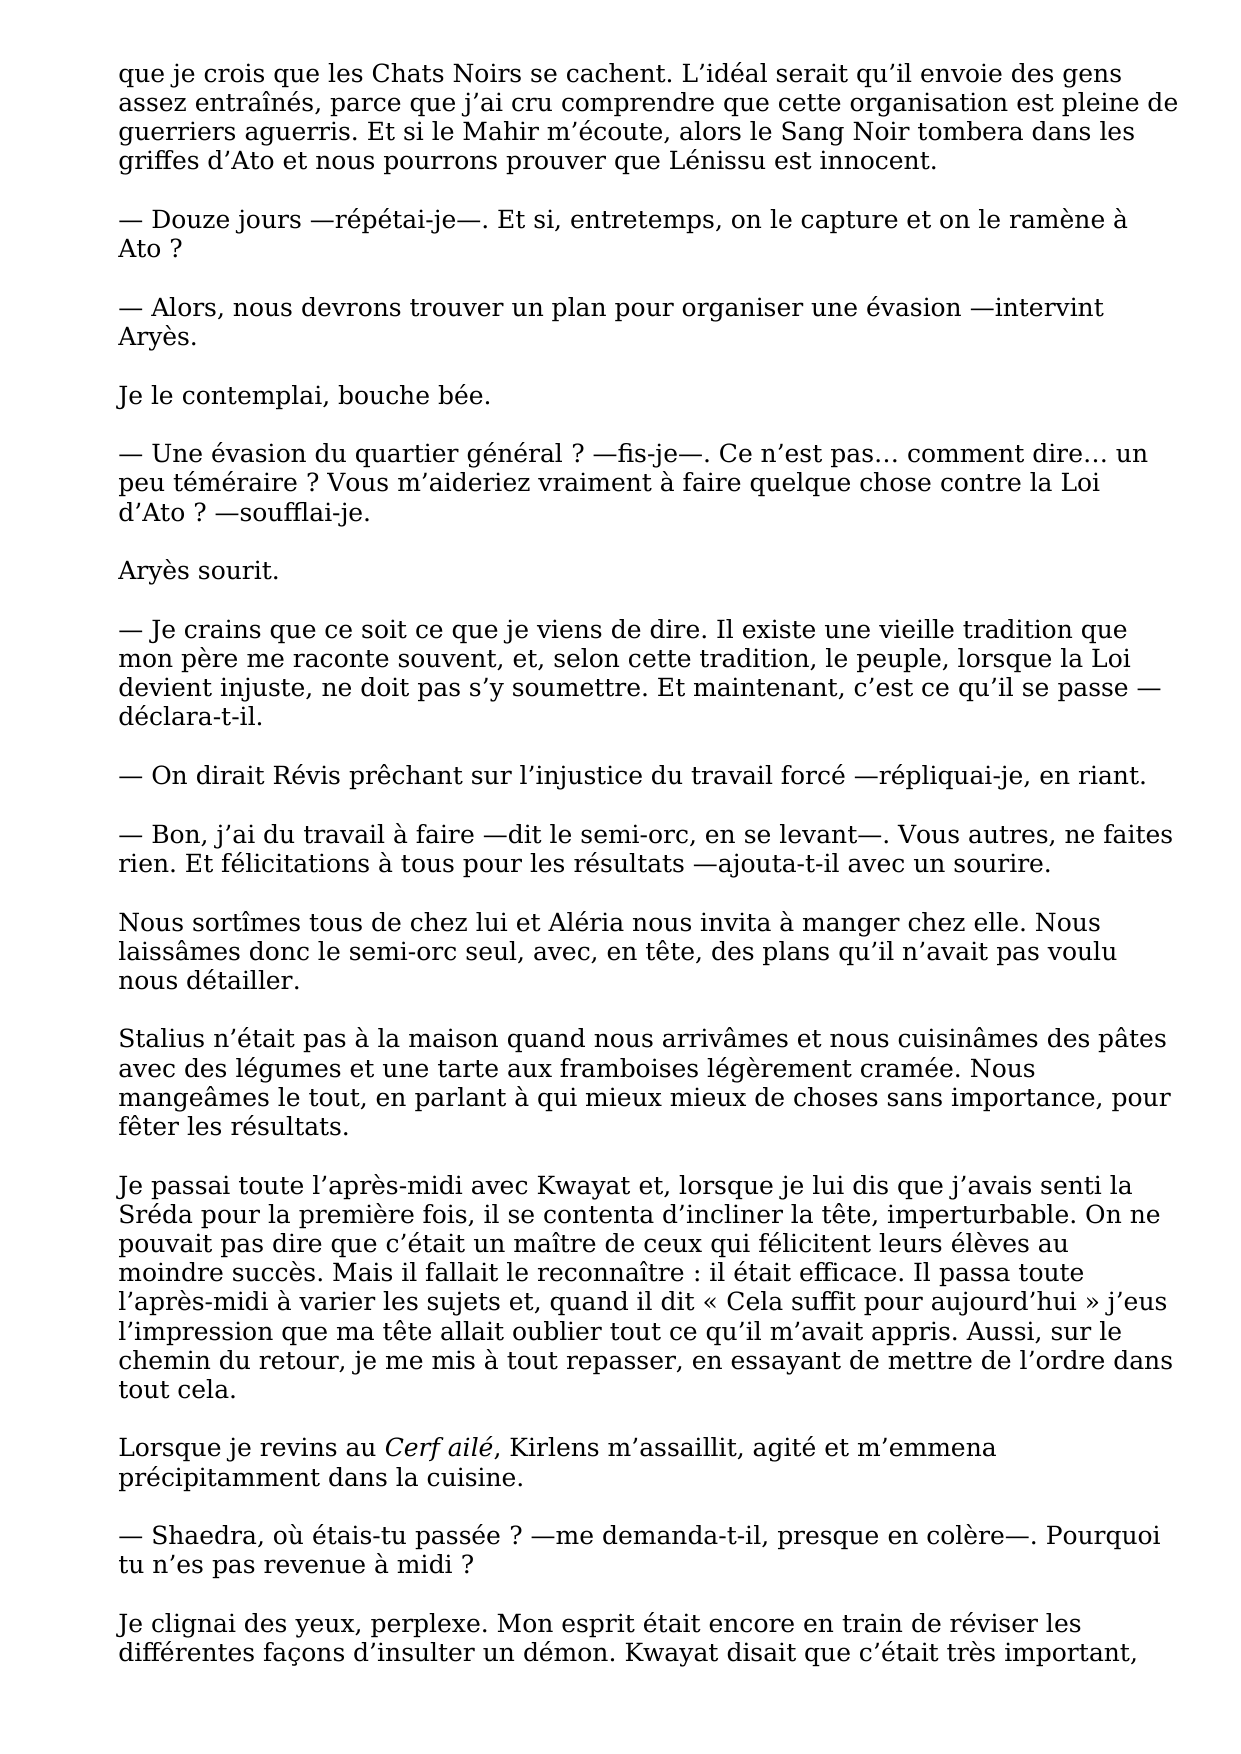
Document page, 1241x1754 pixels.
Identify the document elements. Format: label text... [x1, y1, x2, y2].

text Je clignai des yeux, perplexe. Mon esprit était encore en train de réviser les différentes façons d’insulter un démon. Kwayat disait que c’était très important, [118, 1609, 1181, 1668]
text — Bon, j’ai du travail à faire —dit le semi-orc, en se levant—. Vous autres, ne faites rien. Et félicitations à tous pour les résultats —ajouta-t-il avec un sourire. [118, 820, 1181, 878]
text Aryès sourit. [118, 556, 1181, 586]
text — Je crains que ce soit ce que je viens de dire. Il existe une vieille tradition que mon père me raconte souvent, et, selon cette tradition, le peuple, lorsque la Loi devient injuste, ne doit pas s’y soumettre. Et maintenant, c’est ce qu’il se passe —déclara-t-il. [118, 615, 1181, 732]
text Stalius n’était pas à la maison quand nous arrivâmes et nous cuisinâmes des pâtes avec des légumes et une tarte aux framboises légèrement cramée. Nous mangeâmes le tout, en parlant à qui mieux mieux de choses sans importance, pour fêter les résultats. [118, 1025, 1181, 1141]
text Nous sortîmes tous de chez lui et Aléria nous invita à manger chez elle. Nous laissâmes donc le semi-orc seul, avec, en tête, des plans qu’il n’avait pas voulu nous détailler. [118, 908, 1181, 995]
text — On dirait Révis prêchant sur l’injustice du travail forcé —répliquai-je, en riant. [118, 761, 1181, 790]
text Je passai toute l’après-midi avec Kwayat et, lorsque je lui dis que j’avais senti la Sréda pour la première fois, il se contenta d’incliner la tête, imperturbable. On ne pouvait pas dire que c’était un maître de ceux qui félicitent leurs élèves au moindre succès. Mais il fallait le reconnaître : il était efficace. Il passa toute l’après-midi à varier les sujets et, quand il dit « Cela suffit pour aujourd’hui » j’eus l’impression que ma tête allait oublier tout ce qu’il m’avait appris. Aussi, sur le chemin du retour, je me mis à tout repasser, en essayant de mettre de l’ordre dans tout cela. [118, 1171, 1181, 1404]
text — Une évasion du quartier général ? —fis-je—. Ce n’est pas… comment dire… un peu téméraire ? Vous m’aideriez vraiment à faire quelque chose contre la Loi d’Ato ? —soufflai-je. [118, 439, 1181, 527]
text — Douze jours —répétai-je—. Et si, entretemps, on le capture et on le ramène à Ato ? [118, 205, 1181, 263]
text — Shaedra, où étais-tu passée ? —me demanda-t-il, presque en colère—. Pourquoi tu n’es pas revenue à midi ? [118, 1521, 1181, 1580]
text — Alors, nous devrons trouver un plan pour organiser une évasion —intervint Aryès. [118, 293, 1181, 351]
text que je crois que les Chats Noirs se cachent. L’idéal serait qu’il envoie des gens assez entraînés, parce que j’ai cru comprendre que cette organisation est pleine de guerriers aguerris. Et si le Mahir m’écoute, alors le Sang Noir tombera dans les griffes d’Ato et nous pourrons prouver que Lénissu est innocent. [118, 59, 1181, 176]
text Lorsque je revins au Cerf ailé, Kirlens m’assaillit, agité et m’emmena précipitamment dans la cuisine. [118, 1434, 1181, 1492]
text Je le contemplai, bouche bée. [118, 381, 1181, 410]
